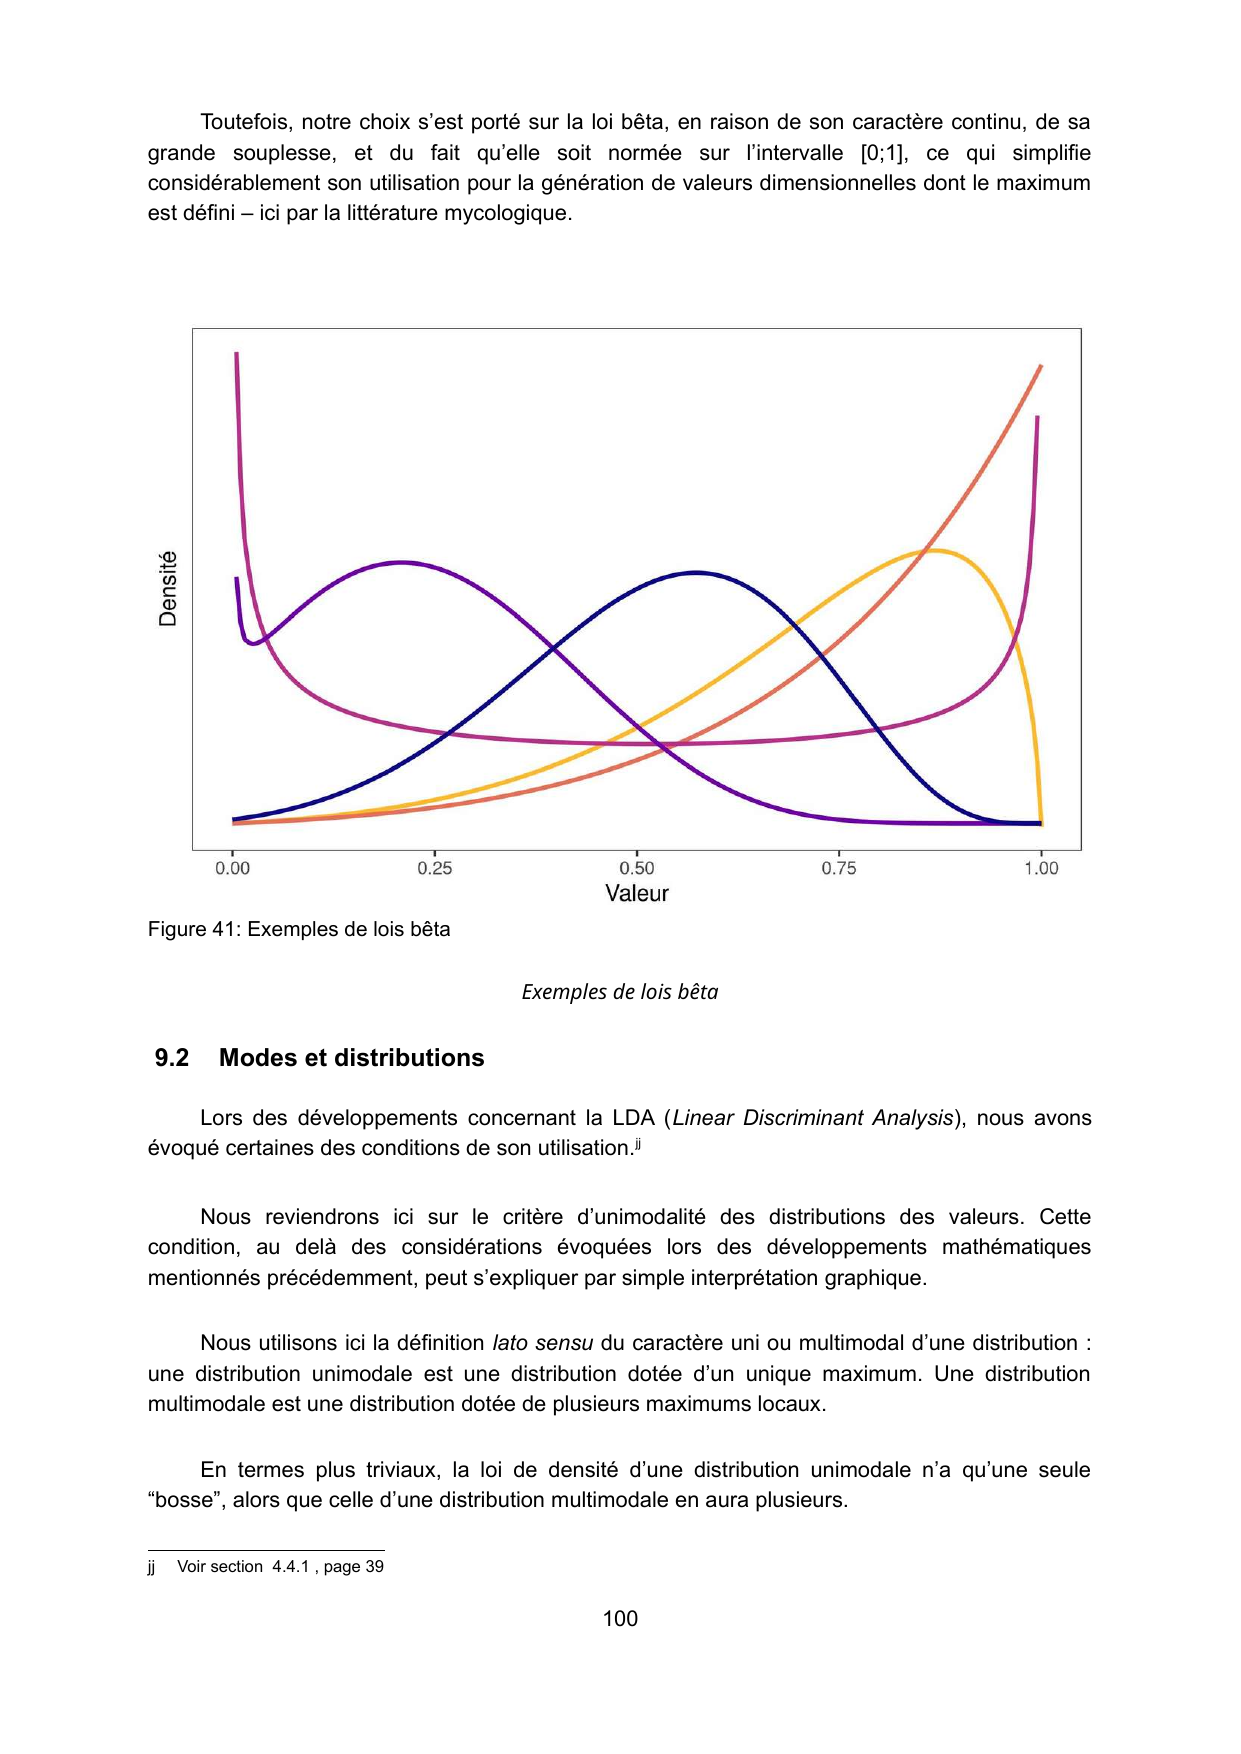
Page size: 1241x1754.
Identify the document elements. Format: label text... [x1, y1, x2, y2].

text Exemples de lois bêta [148, 977, 1093, 1006]
text En termes plus triviaux, la loi de densité d’une distribution unimodale n’a qu’une seule “bosse”, alors que celle d’une distribution multimodale en aura plusieurs. [148, 1456, 1093, 1512]
text Toutefois, notre choix s’est porté sur la loi bêta, en raison de son caractère continu, de sa grande souplesse, et du fait qu’elle soit normée sur l’intervalle [0;1], ce qui simplifie considérablement son utilisation pour la génération de valeurs dimensionnelles dont le maximum est défini – ici par la littérature mycologique. [148, 109, 1093, 225]
text Figure 41: Exemples de lois bêta [148, 917, 1093, 941]
text Nous utilisons ici la définition lato sensu du caractère uni ou multimodal d’une distribution : une distribution unimodale est une distribution dotée d’un unique maximum. Une distribution multimodale est une distribution dotée de plusieurs maximums locaux. [148, 1330, 1093, 1416]
text Lors des développements concernant la LDA (Linear Discriminant Analysis), nous avons évoqué certaines des conditions de son utilisation. [148, 1105, 1093, 1160]
subtitle Modes et distributions [148, 1043, 1093, 1072]
text Nous reviendrons ici sur le critère d’unimodalité des distributions des valeurs. Cette condition, au delà des considérations évoquées lors des développements mathématiques mentionnés précédemment, peut s’expliquer par simple interprétation graphique. [148, 1204, 1093, 1289]
picture [147, 316, 1093, 917]
text Voir section 4.4.1 , page 39 [148, 1556, 1093, 1576]
